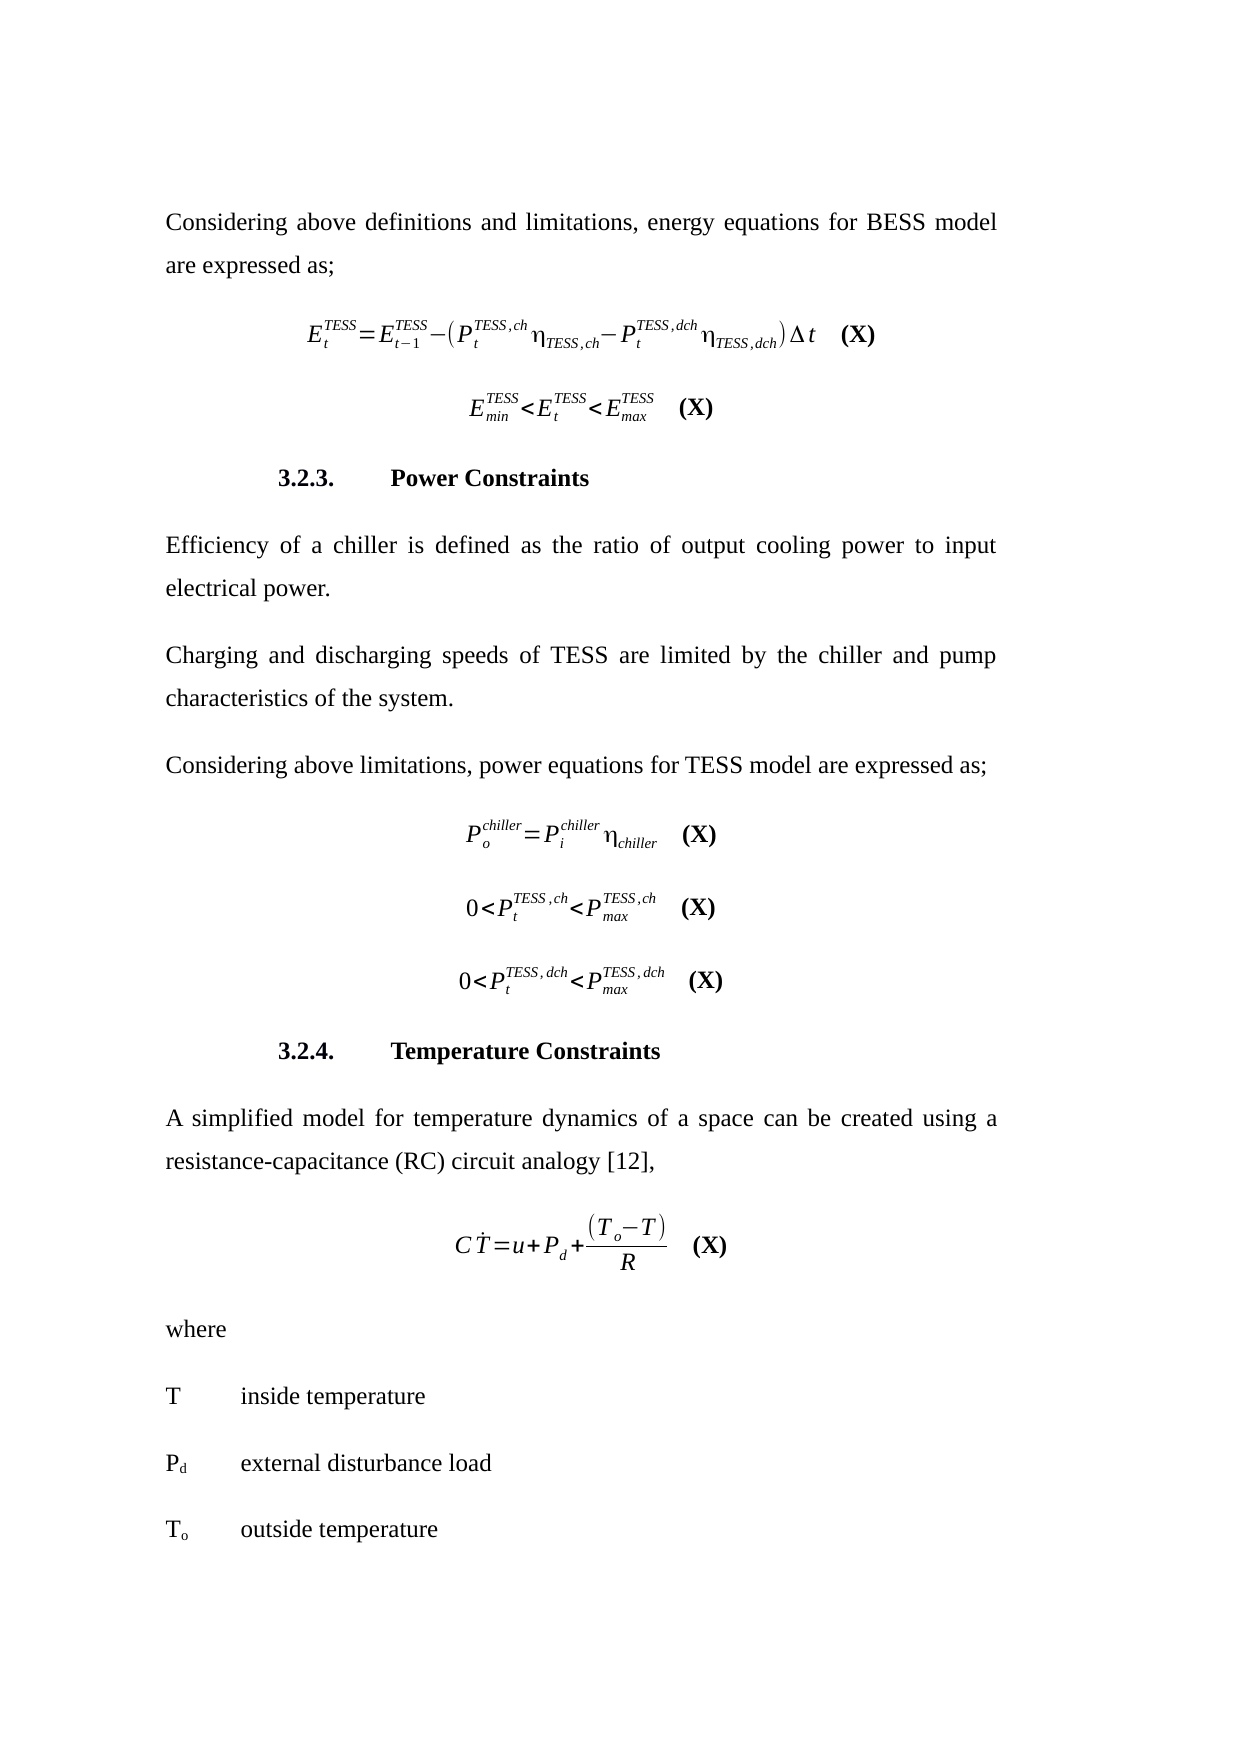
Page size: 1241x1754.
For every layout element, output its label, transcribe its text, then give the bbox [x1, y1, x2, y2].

text A simplified model for temperature dynamics of a space can be created using a resistance-capacitance (RC) circuit analogy [12], [165, 1103, 998, 1175]
list Power Constraints [278, 463, 998, 492]
text where [165, 1314, 998, 1343]
text (X) [165, 390, 998, 425]
text (X) [165, 317, 998, 352]
text To outside temperature [165, 1514, 998, 1543]
text (X) [165, 890, 998, 925]
text (X) [165, 1213, 998, 1276]
text T inside temperature [165, 1381, 998, 1409]
text Pd external disturbance load [165, 1448, 998, 1476]
text Efficiency of a chiller is defined as the ratio of output cooling power to input electrical power. [165, 530, 998, 602]
list Temperature Constraints [278, 1036, 998, 1065]
text (X) [165, 817, 998, 852]
text (X) [165, 963, 998, 998]
text Considering above limitations, power equations for TESS model are expressed as; [165, 750, 998, 779]
text Considering above definitions and limitations, energy equations for BESS model are expressed as; [165, 207, 998, 279]
text Charging and discharging speeds of TESS are limited by the chiller and pump characteristics of the system. [165, 640, 998, 712]
